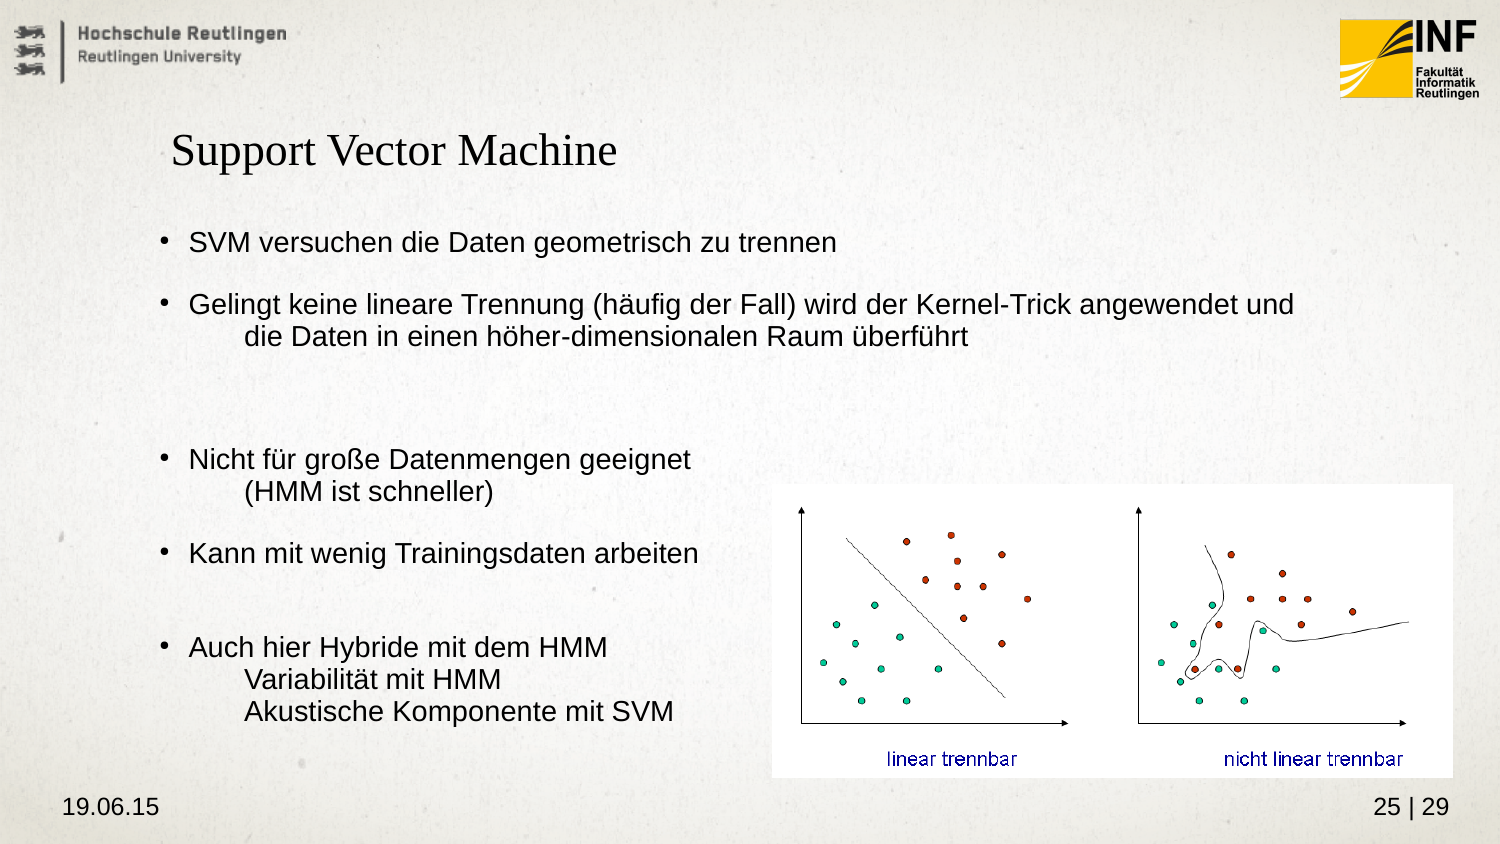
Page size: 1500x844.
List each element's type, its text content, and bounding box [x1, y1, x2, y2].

picture [0, 0, 1500, 844]
list SVM versuchen die Daten geometrisch zu trennen Gelingt keine lineare Trennung (häufig der Fall) wird der Kernel-Trick angewendet und die Daten in einen höher-dimensionalen Raum überführt Nicht für große Datenmengen geeignet (HMM ist schneller) Kann mit wenig Trainingsdaten arbeiten Auch hier Hybride mit dem HMM Variabilität mit HMM Akustische Komponente mit SVM [159, 225, 1341, 731]
title Support Vector Machine [159, 106, 1341, 188]
